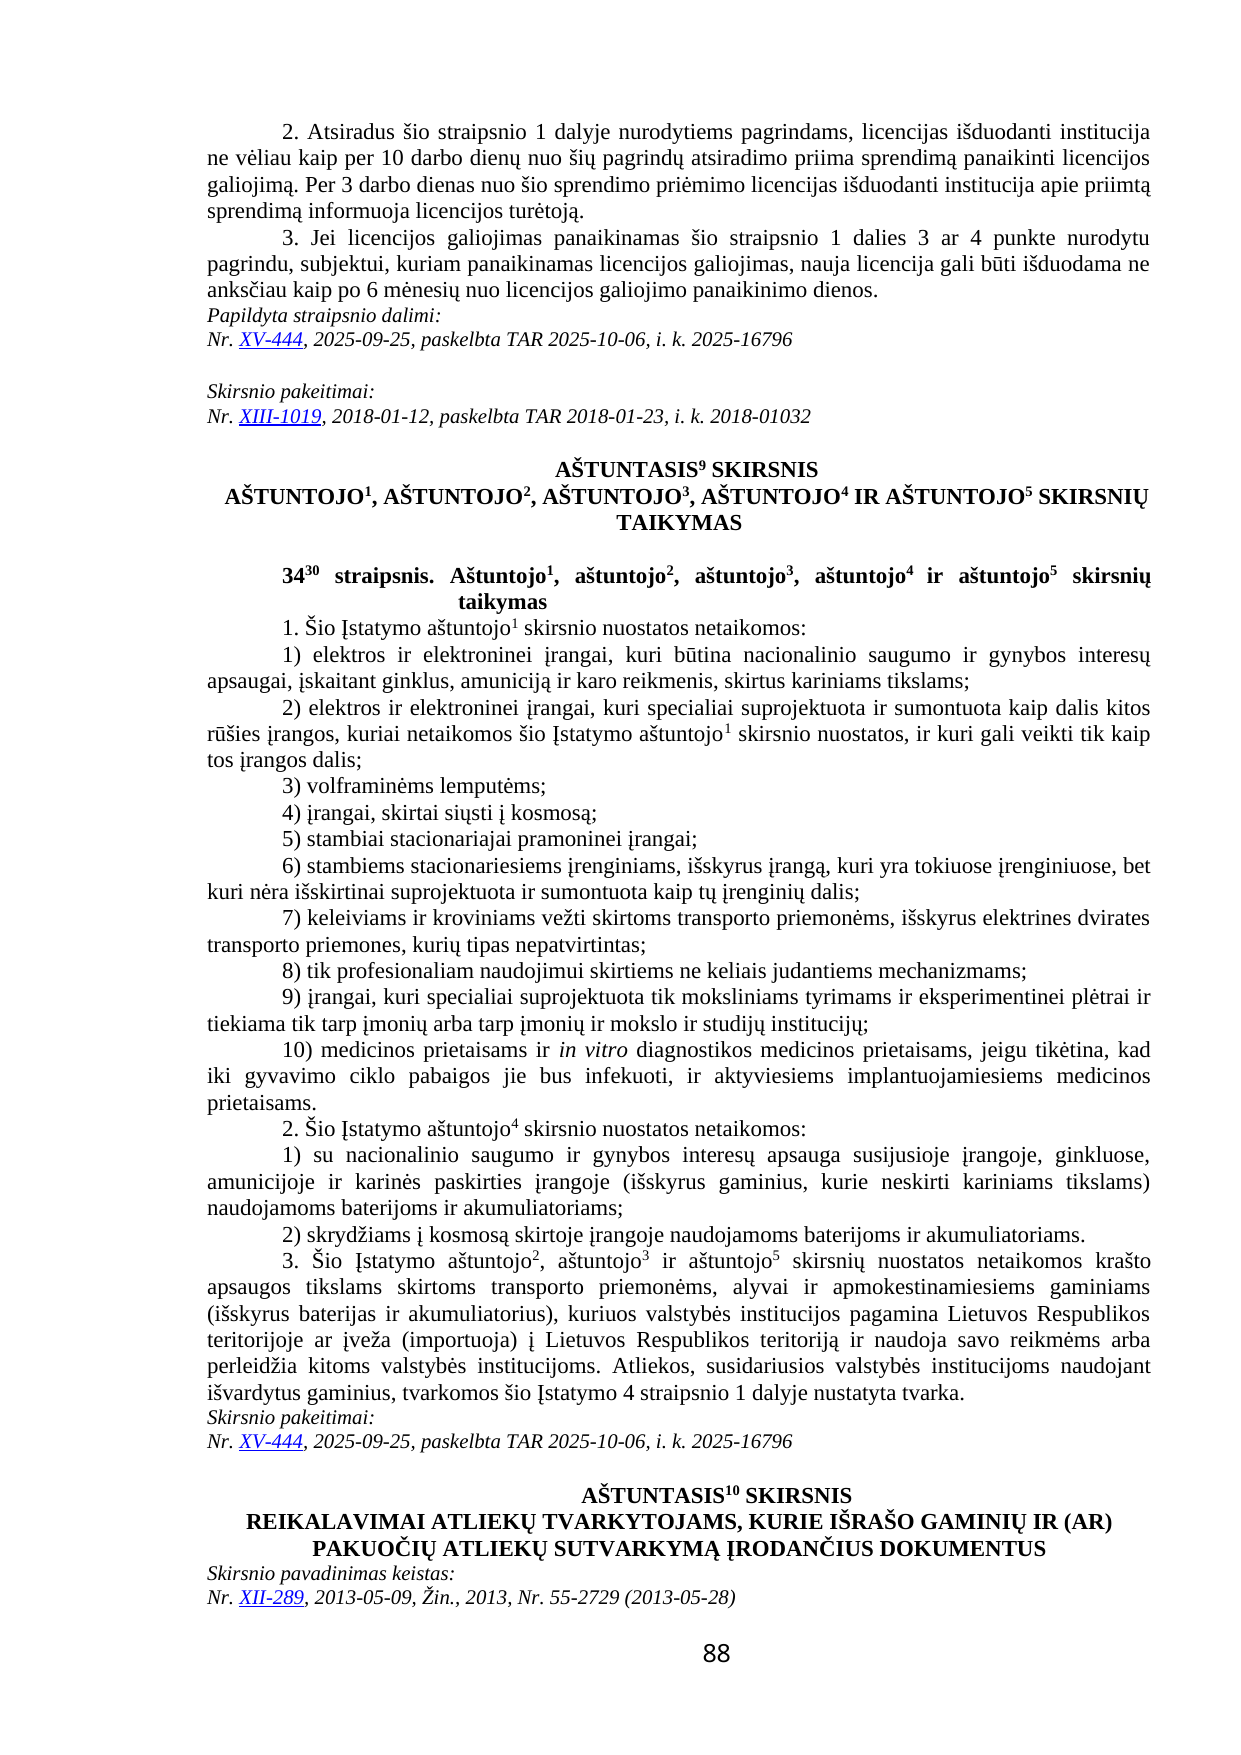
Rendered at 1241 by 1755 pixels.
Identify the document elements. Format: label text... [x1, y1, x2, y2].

text 2. Atsiradus šio straipsnio 1 dalyje nurodytiems pagrindams, licencijas išduodanti institucija ne vėliau kaip per 10 darbo dienų nuo šių pagrindų atsiradimo priima sprendimą panaikinti licencijos galiojimą. Per 3 darbo dienas nuo šio sprendimo priėmimo licencijas išduodanti institucija apie priimtą sprendimą informuoja licencijos turėtoją. [207, 118, 1152, 223]
text 4) įrangai, skirtai siųsti į kosmosą; [207, 799, 1152, 825]
text 3. Šio Įstatymo aštuntojo2, aštuntojo3 ir aštuntojo5 skirsnių nuostatos netaikomos krašto apsaugos tikslams skirtoms transporto priemonėms, alyvai ir apmokestinamiesiems gaminiams (išskyrus baterijas ir akumuliatorius), kuriuos valstybės institucijos pagamina Lietuvos Respublikos teritorijoje ar įveža (importuoja) į Lietuvos Respublikos teritoriją ir naudoja savo reikmėms arba perleidžia kitoms valstybės institucijoms. Atliekos, susidariusios valstybės institucijoms naudojant išvardytus gaminius, tvarkomos šio Įstatymo 4 straipsnio 1 dalyje nustatyta tvarka. [207, 1247, 1152, 1405]
text 7) keleiviams ir kroviniams vežti skirtoms transporto priemonėms, išskyrus elektrines dvirates transporto priemones, kurių tipas nepatvirtintas; [207, 904, 1152, 957]
text Papildyta straipsnio dalimi: [207, 303, 1152, 327]
text 1) elektros ir elektroninei įrangai, kuri būtina nacionalinio saugumo ir gynybos interesų apsaugai, įskaitant ginklus, amuniciją ir karo reikmenis, skirtus kariniams tikslams; [207, 641, 1152, 693]
text Nr. XIII-1019, 2018-01-12, paskelbta TAR 2018-01-23, i. k. 2018-01032 [207, 403, 1152, 428]
text 10) medicinos prietaisams ir in vitro diagnostikos medicinos prietaisams, jeigu tikėtina, kad iki gyvavimo ciklo pabaigos jie bus infekuoti, ir aktyviesiems implantuojamiesiems medicinos prietaisams. [207, 1036, 1152, 1115]
text Nr. XV-444, 2025-09-25, paskelbta TAR 2025-10-06, i. k. 2025-16796 [207, 327, 1152, 351]
text AŠTUNTASIS9 SKIRSNIS [207, 456, 1152, 483]
text 2) elektros ir elektroninei įrangai, kuri specialiai suprojektuota ir sumontuota kaip dalis kitos rūšies įrangos, kuriai netaikomos šio Įstatymo aštuntojo1 skirsnio nuostatos, ir kuri gali veikti tik kaip tos įrangos dalis; [207, 693, 1152, 773]
text 3430 straipsnis. Aštuntojo1, aštuntojo2, aštuntojo3, aštuntojo4 ir aštuntojo5 skirsnių taikymas [282, 562, 1152, 614]
text 3. Jei licencijos galiojimas panaikinamas šio straipsnio 1 dalies 3 ar 4 punkte nurodytu pagrindu, subjektui, kuriam panaikinamas licencijos galiojimas, nauja licencija gali būti išduodama ne anksčiau kaip po 6 mėnesių nuo licencijos galiojimo panaikinimo dienos. [207, 223, 1152, 303]
text 2) skrydžiams į kosmosą skirtoje įrangoje naudojamoms baterijoms ir akumuliatoriams. [207, 1221, 1152, 1247]
text Nr. XII-289, 2013-05-09, Žin., 2013, Nr. 55-2729 (2013-05-28) [207, 1585, 1152, 1609]
text REIKALAVIMAI ATLIEKŲ TVARKYTOJAMS, KURIE IŠRAŠO GAMINIŲ IR (AR) PAKUOČIŲ ATLIEKŲ SUTVARKYMĄ ĮRODANČIUS DOKUMENTUS [207, 1508, 1152, 1561]
text AŠTUNTOJO1, AŠTUNTOJO2, AŠTUNTOJO3, AŠTUNTOJO4 IR AŠTUNTOJO5 SKIRSNIŲ TAIKYMAS [207, 483, 1152, 535]
text 5) stambiai stacionariajai pramoninei įrangai; [207, 825, 1152, 852]
text 6) stambiems stacionariesiems įrenginiams, išskyrus įrangą, kuri yra tokiuose įrenginiuose, bet kuri nėra išskirtinai suprojektuota ir sumontuota kaip tų įrenginių dalis; [207, 852, 1152, 904]
text Skirsnio pavadinimas keistas: [207, 1561, 1152, 1585]
text 1) su nacionalinio saugumo ir gynybos interesų apsauga susijusioje įrangoje, ginkluose, amunicijoje ir karinės paskirties įrangoje (išskyrus gaminius, kurie neskirti kariniams tikslams) naudojamoms baterijoms ir akumuliatoriams; [207, 1142, 1152, 1221]
text 9) įrangai, kuri specialiai suprojektuota tik moksliniams tyrimams ir eksperimentinei plėtrai ir tiekiama tik tarp įmonių arba tarp įmonių ir mokslo ir studijų institucijų; [207, 983, 1152, 1036]
text AŠTUNTASIS10 SKIRSNIS [207, 1482, 1152, 1508]
text 3) volframinėms lemputėms; [207, 773, 1152, 799]
text 1. Šio Įstatymo aštuntojo1 skirsnio nuostatos netaikomos: [207, 614, 1152, 641]
text 8) tik profesionaliam naudojimui skirtiems ne keliais judantiems mechanizmams; [207, 957, 1152, 983]
text Skirsnio pakeitimai: [207, 1405, 1152, 1429]
text Nr. XV-444, 2025-09-25, paskelbta TAR 2025-10-06, i. k. 2025-16796 [207, 1429, 1152, 1453]
text 2. Šio Įstatymo aštuntojo4 skirsnio nuostatos netaikomos: [207, 1115, 1152, 1142]
text Skirsnio pakeitimai: [207, 379, 1152, 403]
